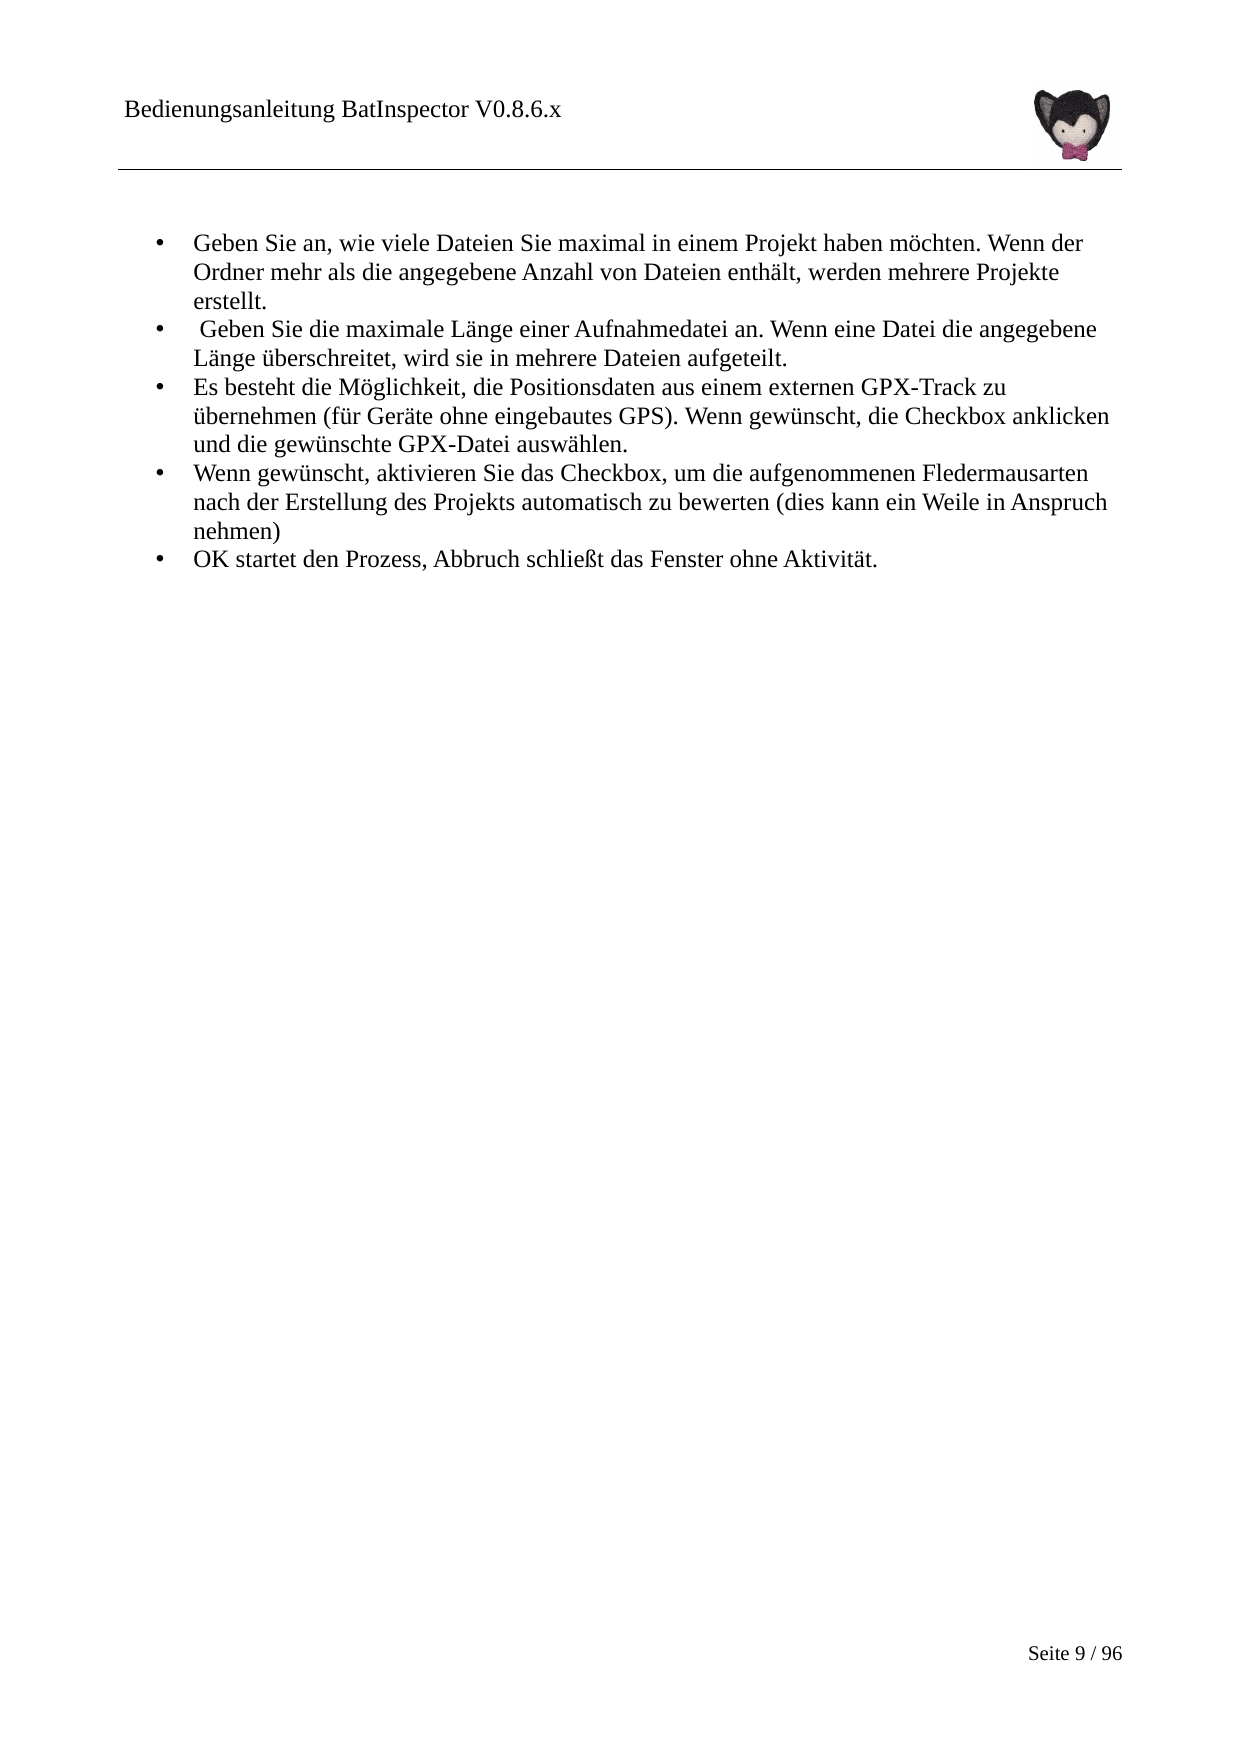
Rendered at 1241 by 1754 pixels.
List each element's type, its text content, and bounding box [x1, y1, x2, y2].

list Geben Sie an, wie viele Dateien Sie maximal in einem Projekt haben möchten. Wenn der Ordner mehr als die angegebene Anzahl von Dateien enthält, werden mehrere Projekte erstellt. [156, 228, 1122, 314]
list Wenn gewünscht, aktivieren Sie das Checkbox, um die aufgenommenen Fledermausarten nach der Erstellung des Projekts automatisch zu bewerten (dies kann ein Weile in Anspruch nehmen) [156, 458, 1122, 544]
list OK startet den Prozess, Abbruch schließt das Fenster ohne Aktivität. [156, 544, 1122, 573]
list Es besteht die Möglichkeit, die Positionsdaten aus einem externen GPX-Track zu übernehmen (für Geräte ohne eingebautes GPS). Wenn gewünscht, die Checkbox anklicken und die gewünschte GPX-Datei auswählen. [156, 372, 1122, 458]
list Geben Sie die maximale Länge einer Aufnahmedatei an. Wenn eine Datei die angegebene Länge überschreitet, wird sie in mehrere Dateien aufgeteilt. [156, 314, 1122, 372]
picture [1030, 80, 1119, 169]
